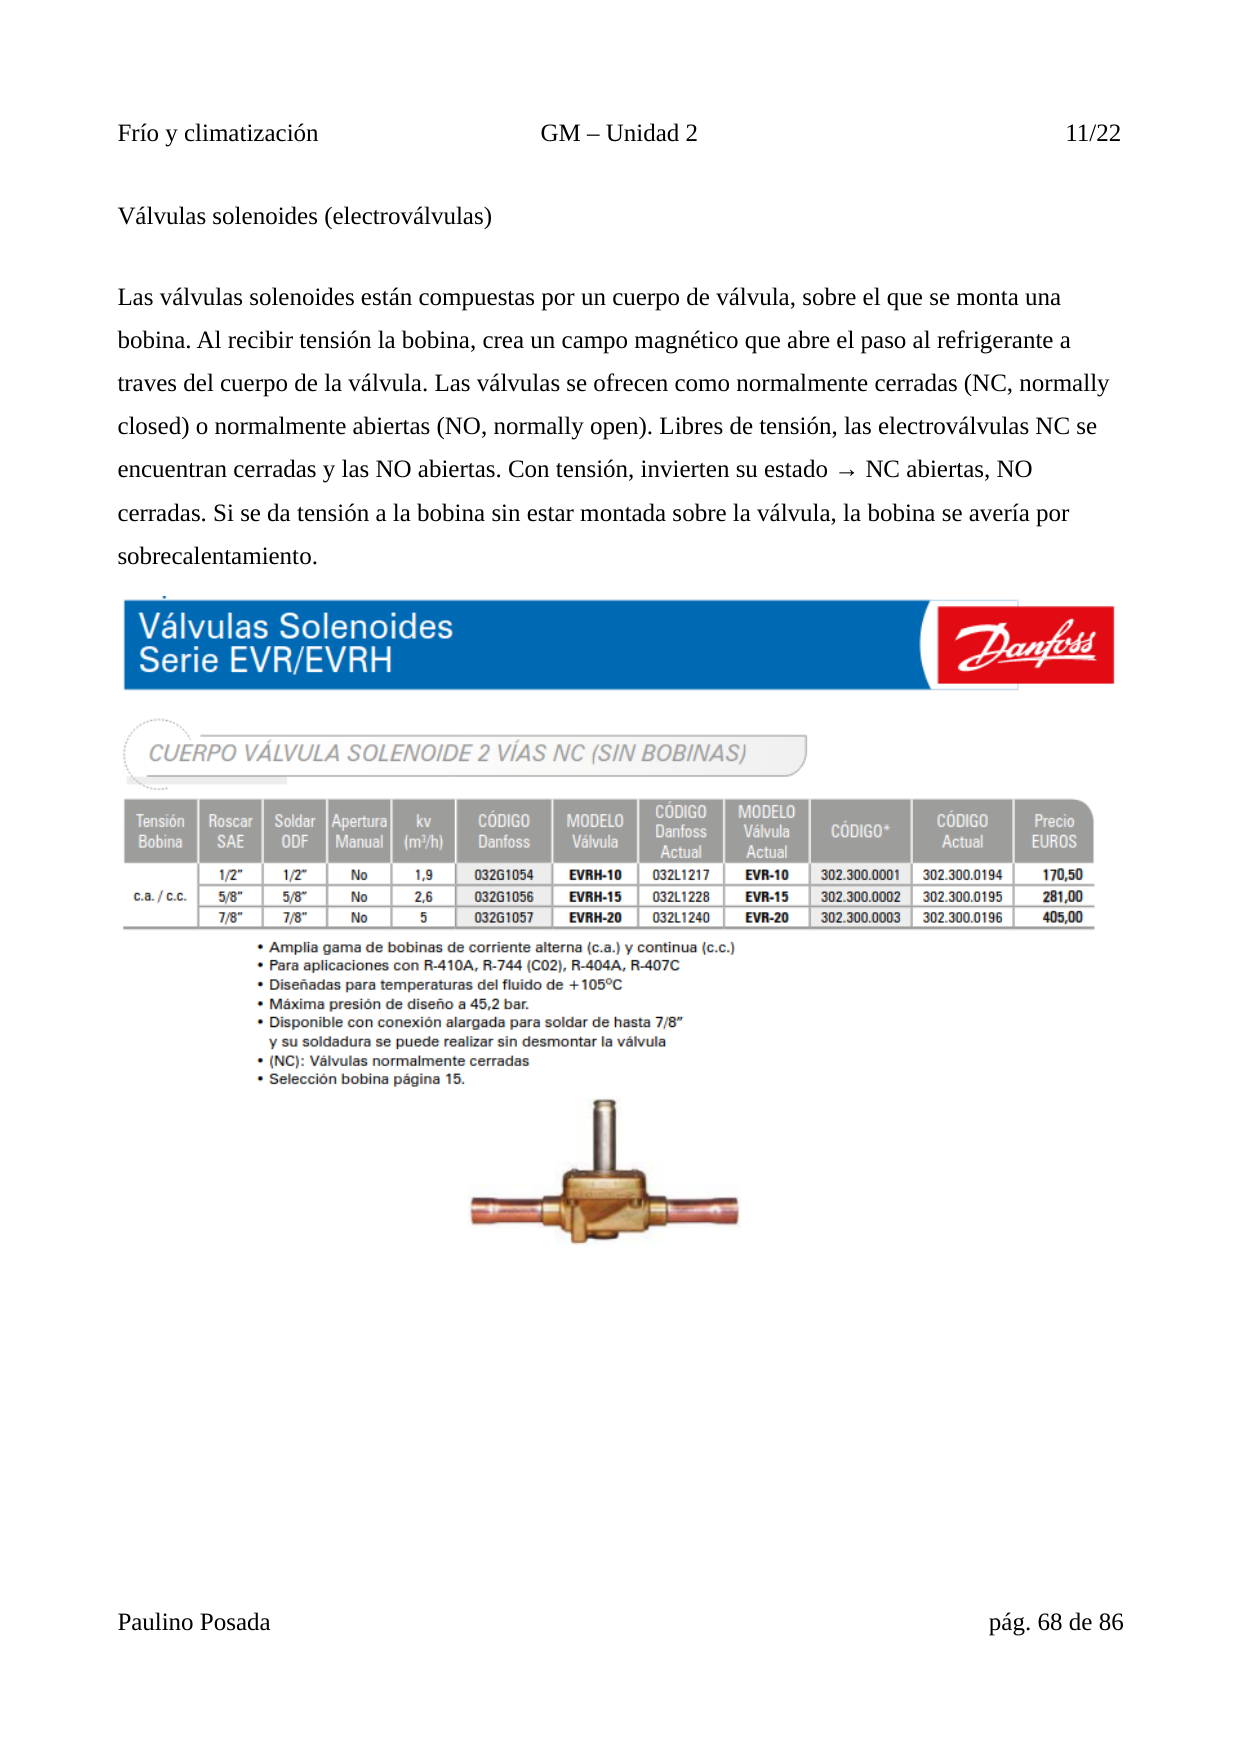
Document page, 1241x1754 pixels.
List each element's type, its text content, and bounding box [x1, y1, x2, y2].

text Válvulas solenoides (electroválvulas) [117, 201, 1123, 230]
picture [117, 596, 1122, 1252]
text Las válvulas solenoides están compuestas por un cuerpo de válvula, sobre el que se monta una bobina. Al recibir tensión la bobina, crea un campo magnético que abre el paso al refrigerante a traves del cuerpo de la válvula. Las válvulas se ofrecen como normalmente cerradas (NC, normally closed) o normalmente abiertas (NO, normally open). Libres de tensión, las electroválvulas NC se encuentran cerradas y las NO abiertas. Con tensión, invierten su estado → NC abiertas, NO cerradas. Si se da tensión a la bobina sin estar montada sobre la válvula, la bobina se avería por sobrecalentamiento. [117, 282, 1123, 569]
